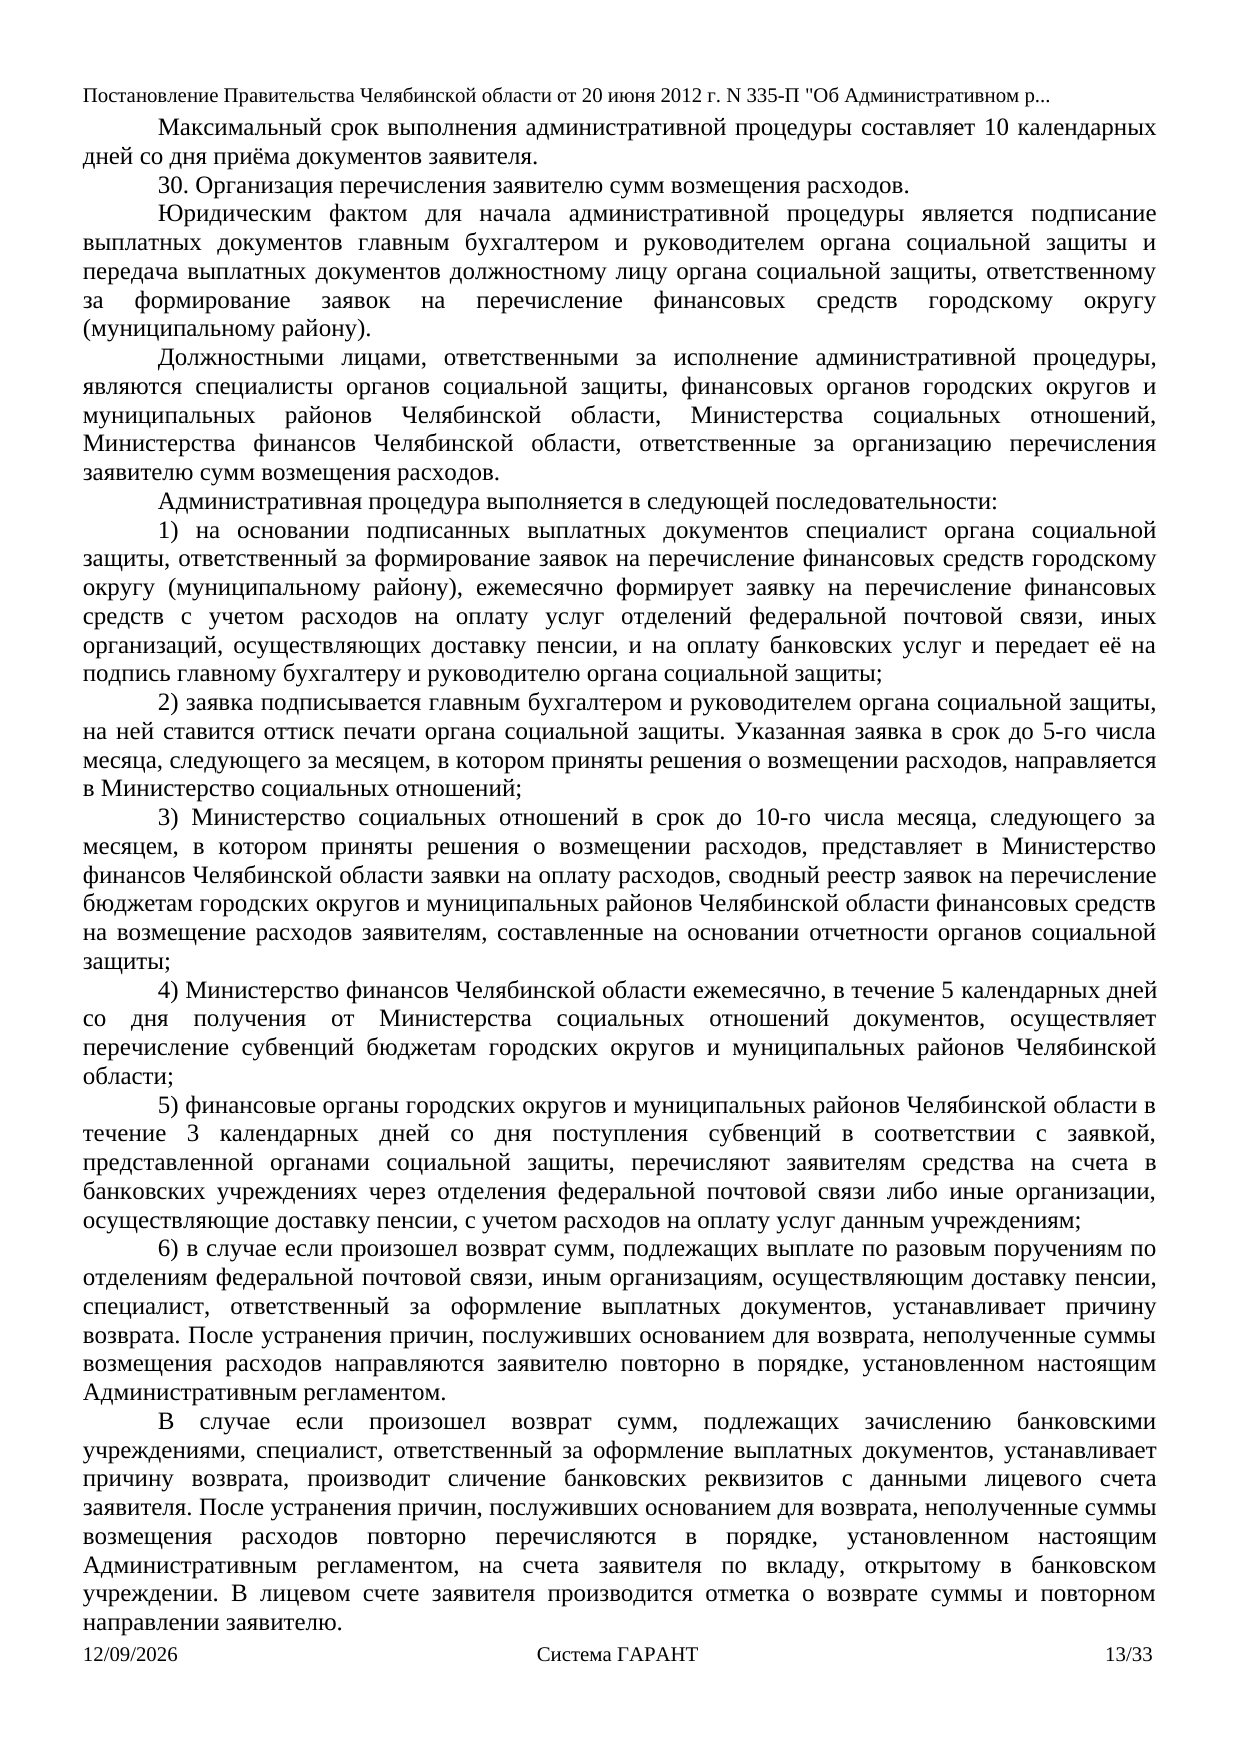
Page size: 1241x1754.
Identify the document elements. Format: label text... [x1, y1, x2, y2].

text 4) Министерство финансов Челябинской области ежемесячно, в течение 5 календарных дней со дня получения от Министерства социальных отношений документов, осуществляет перечисление субвенций бюджетам городских округов и муниципальных районов Челябинской области; [83, 975, 1157, 1090]
text 1) на основании подписанных выплатных документов специалист органа социальной защиты, ответственный за формирование заявок на перечисление финансовых средств городскому округу (муниципальному району), ежемесячно формирует заявку на перечисление финансовых средств с учетом расходов на оплату услуг отделений федеральной почтовой связи, иных организаций, осуществляющих доставку пенсии, и на оплату банковских услуг и передает её на подпись главному бухгалтеру и руководителю органа социальной защиты; [83, 515, 1157, 687]
text 30. Организация перечисления заявителю сумм возмещения расходов. [83, 170, 1157, 198]
text 2) заявка подписывается главным бухгалтером и руководителем органа социальной защиты, на ней ставится оттиск печати органа социальной защиты. Указанная заявка в срок до 5-го числа месяца, следующего за месяцем, в котором приняты решения о возмещении расходов, направляется в Министерство социальных отношений; [83, 687, 1157, 802]
text 3) Министерство социальных отношений в срок до 10-го числа месяца, следующего за месяцем, в котором приняты решения о возмещении расходов, представляет в Министерство финансов Челябинской области заявки на оплату расходов, сводный реестр заявок на перечисление бюджетам городских округов и муниципальных районов Челябинской области финансовых средств на возмещение расходов заявителям, составленные на основании отчетности органов социальной защиты; [83, 802, 1157, 975]
text Максимальный срок выполнения административной процедуры составляет 10 календарных дней со дня приёма документов заявителя. [83, 112, 1157, 170]
text Должностными лицами, ответственными за исполнение административной процедуры, являются специалисты органов социальной защиты, финансовых органов городских округов и муниципальных районов Челябинской области, Министерства социальных отношений, Министерства финансов Челябинской области, ответственные за организацию перечисления заявителю сумм возмещения расходов. [83, 342, 1157, 486]
text 6) в случае если произошел возврат сумм, подлежащих выплате по разовым поручениям по отделениям федеральной почтовой связи, иным организациям, осуществляющим доставку пенсии, специалист, ответственный за оформление выплатных документов, устанавливает причину возврата. После устранения причин, послуживших основанием для возврата, неполученные суммы возмещения расходов направляются заявителю повторно в порядке, установленном настоящим Административным регламентом. [83, 1233, 1157, 1406]
text В случае если произошел возврат сумм, подлежащих зачислению банковскими учреждениями, специалист, ответственный за оформление выплатных документов, устанавливает причину возврата, производит сличение банковских реквизитов с данными лицевого счета заявителя. После устранения причин, послуживших основанием для возврата, неполученные суммы возмещения расходов повторно перечисляются в порядке, установленном настоящим Административным регламентом, на счета заявителя по вкладу, открытому в банковском учреждении. В лицевом счете заявителя производится отметка о возврате суммы и повторном направлении заявителю. [83, 1406, 1157, 1636]
text Административная процедура выполняется в следующей последовательности: [83, 486, 1157, 515]
text 5) финансовые органы городских округов и муниципальных районов Челябинской области в течение 3 календарных дней со дня поступления субвенций в соответствии с заявкой, представленной органами социальной защиты, перечисляют заявителям средства на счета в банковских учреждениях через отделения федеральной почтовой связи либо иные организации, осуществляющие доставку пенсии, с учетом расходов на оплату услуг данным учреждениям; [83, 1090, 1157, 1233]
text Юридическим фактом для начала административной процедуры является подписание выплатных документов главным бухгалтером и руководителем органа социальной защиты и передача выплатных документов должностному лицу органа социальной защиты, ответственному за формирование заявок на перечисление финансовых средств городскому округу (муниципальному району). [83, 198, 1157, 342]
